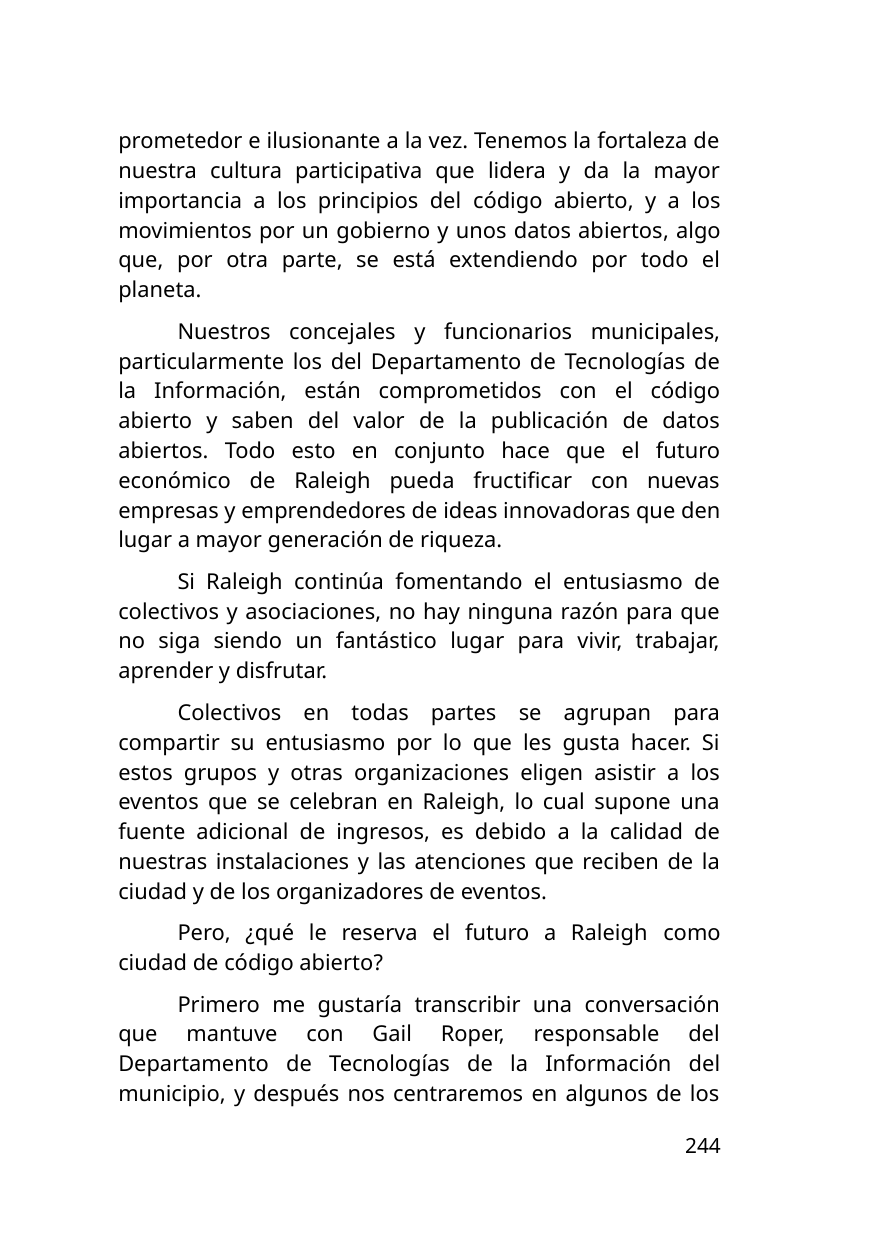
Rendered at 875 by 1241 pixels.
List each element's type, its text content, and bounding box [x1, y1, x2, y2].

text Si Raleigh continúa fomentando el entusiasmo de colec­tivos y asociaciones, no hay ninguna razón para que no siga siendo un fantástico lugar para vivir, trabajar, aprender y dis­frutar. [118, 566, 721, 685]
text Primero me gustaría transcribir una conversación que mantuve con Gail Roper, responsable del Departamento de Tecnologías de la Información del municipio, y después nos centraremos en algunos de los [118, 988, 721, 1108]
text Nuestros concejales y funcionarios municipales, parti­cularmente los del Departamento de Tecnologías de la Infor­mación, están comprometidos con el código abierto y saben del valor de la publicación de datos abiertos. Todo esto en conjunto hace que el futuro económico de Raleigh pueda fructificar con nuevas empresas y emprendedores de ideas in­novadoras que den lugar a mayor generación de riqueza. [118, 316, 721, 554]
text Pero, ¿qué le reserva el futuro a Raleigh como ciudad de código abierto? [118, 917, 721, 977]
text Colectivos en todas partes se agrupan para compartir su entusiasmo por lo que les gusta hacer. Si estos grupos y otras organizaciones eligen asistir a los eventos que se celebran en Raleigh, lo cual supone una fuente adicional de ingresos, es debido a la calidad de nuestras instalaciones y las atenciones que reciben de la ciudad y de los organizadores de eventos. [118, 697, 721, 905]
text prome­tedor e ilusionante a la vez. Tenemos la fortaleza de nuestra cultura participativa que lidera y da la mayor importancia a los principios del código abierto, y a los movimientos por un gobierno y unos datos abiertos, algo que, por otra parte, se está extendiendo por todo el planeta. [118, 125, 721, 304]
